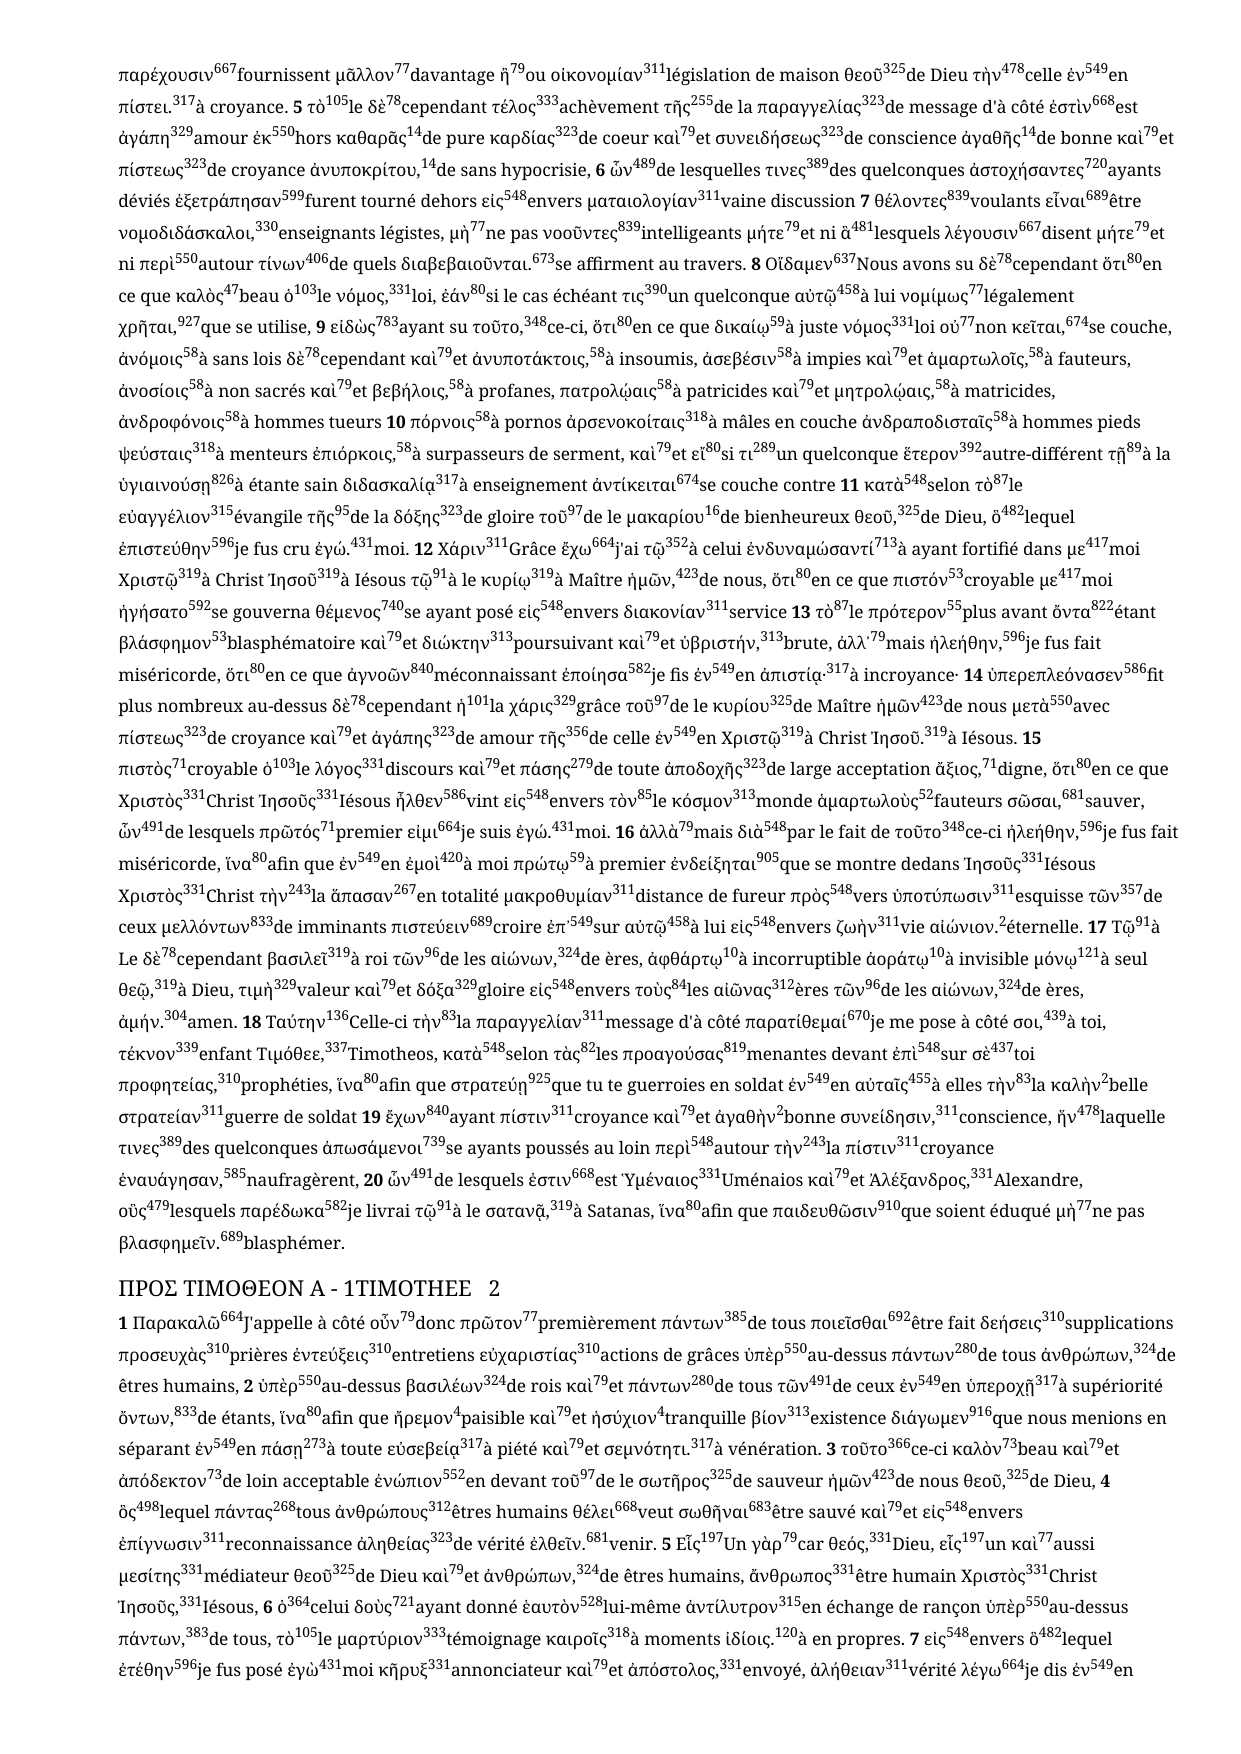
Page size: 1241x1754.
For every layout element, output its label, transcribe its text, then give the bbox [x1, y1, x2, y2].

text 1 Παῦλος331Paulus ἀπόστολος331envoyé Χριστοῦ325de Christ Ἰησοῦ325de Iésous κατ᾽548selon ἐπιταγὴν311mandat θεοῦ325de Dieu σωτῆρος325de sauveur ἡμῶν423de nous καὶ79et κυρίου325de Maître Ἰησοῦ325de Iésous Χριστοῦ325de Christ τῆς95de la ἐλπίδος323de espérance ἡμῶν·423de nous· 2 Τιμοθέῳ319à Timotheos γνησίῳ12à légitime τέκνῳ321à enfant ἐν549en πίστει,317à croyance, χάρις329grâce ἔλεος333miséricorde εἰρήνη329paix ἀπὸ550au loin θεοῦ325de Dieu πατρὸς325de père καὶ79et Χριστοῦ325de Christ Ἰησοῦ325de Iésous τοῦ97de le κυρίου325de Maître ἡμῶν.423de nous. 3 Καθὼς77De haut en bas comme παρεκάλεσά582j'appelai à côté σε437toi προσμεῖναι681rester auprès ἐν549en Ἐφέσῳ317à Éphèse πορευόμενος867se allant εἰς548envers Μακεδονίαν,311Macédoine, ἵνα80afin que παραγγείλῃς897que tu messages à côté τισὶν377à des quelconques μὴ79ne pas ἑτεροδιδασκαλεῖν689enseigner différemment 4 μηδὲ79ni cependant προσέχειν689attenir μύθοις318à mythes καὶ79et γενεαλογίαις316à généalogies ἀπεράντοις,7à sans fins, αἵτινες495lesquelles des quelconques ἐκζητήσεις310hors recherches παρέχουσιν667fournissent μᾶλλον77davantage ἢ79ou οἰκονομίαν311législation de maison θεοῦ325de Dieu τὴν478celle ἐν549en πίστει.317à croyance. 5 τὸ105le δὲ78cependant τέλος333achèvement τῆς255de la παραγγελίας323de message d'à côté ἐστὶν668est ἀγάπη329amour ἐκ550hors καθαρᾶς14de pure καρδίας323de coeur καὶ79et συνειδήσεως323de conscience ἀγαθῆς14de bonne καὶ79et πίστεως323de croyance ἀνυποκρίτου,14de sans hypocrisie, 6 ὧν489de lesquelles τινες389des quelconques ἀστοχήσαντες720ayants déviés ἐξετράπησαν599furent tourné dehors εἰς548envers ματαιολογίαν311vaine discussion 7 θέλοντες839voulants εἶναι689être νομοδιδάσκαλοι,330enseignants légistes, μὴ77ne pas νοοῦντες839intelligeants μήτε79et ni ἃ481lesquels λέγουσιν667disent μήτε79et ni περὶ550autour τίνων406de quels διαβεβαιοῦνται.673se affirment au travers. 8 Οἴδαμεν637Nous avons su δὲ78cependant ὅτι80en ce que καλὸς47beau ὁ103le νόμος,331loi, ἐάν80si le cas échéant τις390un quelconque αὐτῷ458à lui νομίμως77légalement χρῆται,927que se utilise, 9 εἰδὼς783ayant su τοῦτο,348ce-ci, ὅτι80en ce que δικαίῳ59à juste νόμος331loi οὐ77non κεῖται,674se couche, ἀνόμοις58à sans lois δὲ78cependant καὶ79et ἀνυποτάκτοις,58à insoumis, ἀσεβέσιν58à impies καὶ79et ἁμαρτωλοῖς,58à fauteurs, ἀνοσίοις58à non sacrés καὶ79et βεβήλοις,58à profanes, πατρολῴαις58à patricides καὶ79et μητρολῴαις,58à matricides, ἀνδροφόνοις58à hommes tueurs 10 πόρνοις58à pornos ἀρσενοκοίταις318à mâles en couche ἀνδραποδισταῖς58à hommes pieds ψεύσταις318à menteurs ἐπιόρκοις,58à surpasseurs de serment, καὶ79et εἴ80si τι289un quelconque ἕτερον392autre-différent τῇ89à la ὑγιαινούσῃ826à étante sain διδασκαλίᾳ317à enseignement ἀντίκειται674se couche contre 11 κατὰ548selon τὸ87le εὐαγγέλιον315évangile τῆς95de la δόξης323de gloire τοῦ97de le μακαρίου16de bienheureux θεοῦ,325de Dieu, ὃ482lequel ἐπιστεύθην596je fus cru ἐγώ.431moi. 12 Χάριν311Grâce ἔχω664j'ai τῷ352à celui ἐνδυναμώσαντί713à ayant fortifié dans με417moi Χριστῷ319à Christ Ἰησοῦ319à Iésous τῷ91à le κυρίῳ319à Maître ἡμῶν,423de nous, ὅτι80en ce que πιστόν53croyable με417moi ἡγήσατο592se gouverna θέμενος740se ayant posé εἰς548envers διακονίαν311service 13 τὸ87le πρότερον55plus avant ὄντα822étant βλάσφημον53blasphématoire καὶ79et διώκτην313poursuivant καὶ79et ὑβριστήν,313brute, ἀλλ᾽79mais ἠλεήθην,596je fus fait miséricorde, ὅτι80en ce que ἀγνοῶν840méconnaissant ἐποίησα582je fis ἐν549en ἀπιστίᾳ·317à incroyance· 14 ὑπερεπλεόνασεν586fit plus nombreux au-dessus δὲ78cependant ἡ101la χάρις329grâce τοῦ97de le κυρίου325de Maître ἡμῶν423de nous μετὰ550avec πίστεως323de croyance καὶ79et ἀγάπης323de amour τῆς356de celle ἐν549en Χριστῷ319à Christ Ἰησοῦ.319à Iésous. 15 πιστὸς71croyable ὁ103le λόγος331discours καὶ79et πάσης279de toute ἀποδοχῆς323de large acceptation ἄξιος,71digne, ὅτι80en ce que Χριστὸς331Christ Ἰησοῦς331Iésous ἦλθεν586vint εἰς548envers τὸν85le κόσμον313monde ἁμαρτωλοὺς52fauteurs σῶσαι,681sauver, ὧν491de lesquels πρῶτός71premier εἰμι664je suis ἐγώ.431moi. 16 ἀλλὰ79mais διὰ548par le fait de τοῦτο348ce-ci ἠλεήθην,596je fus fait miséricorde, ἵνα80afin que ἐν549en ἐμοὶ420à moi πρώτῳ59à premier ἐνδείξηται905que se montre dedans Ἰησοῦς331Iésous Χριστὸς331Christ τὴν243la ἅπασαν267en totalité μακροθυμίαν311distance de fureur πρὸς548vers ὑποτύπωσιν311esquisse τῶν357de ceux μελλόντων833de imminants πιστεύειν689croire ἐπ᾽549sur αὐτῷ458à lui εἰς548envers ζωὴν311vie αἰώνιον.2éternelle. 17 Τῷ91à Le δὲ78cependant βασιλεῖ319à roi τῶν96de les αἰώνων,324de ères, ἀφθάρτῳ10à incorruptible ἀοράτῳ10à invisible μόνῳ121à seul θεῷ,319à Dieu, τιμὴ329valeur καὶ79et δόξα329gloire εἰς548envers τοὺς84les αἰῶνας312ères τῶν96de les αἰώνων,324de ères, ἀμήν.304amen. 18 Ταύτην136Celle-ci τὴν83la παραγγελίαν311message d'à côté παρατίθεμαί670je me pose à côté σοι,439à toi, τέκνον339enfant Τιμόθεε,337Timotheos, κατὰ548selon τὰς82les προαγούσας819menantes devant ἐπὶ548sur σὲ437toi προφητείας,310prophéties, ἵνα80afin que στρατεύῃ925que tu te guerroies en soldat ἐν549en αὐταῖς455à elles τὴν83la καλὴν2belle στρατείαν311guerre de soldat 19 ἔχων840ayant πίστιν311croyance καὶ79et ἀγαθὴν2bonne συνείδησιν,311conscience, ἥν478laquelle τινες389des quelconques ἀπωσάμενοι739se ayants poussés au loin περὶ548autour τὴν243la πίστιν311croyance ἐναυάγησαν,585naufragèrent, 20 ὧν491de lesquels ἐστιν668est Ὑμέναιος331Uménaios καὶ79et Ἀλέξανδρος,331Alexandre, οὓς479lesquels παρέδωκα582je livrai τῷ91à le σατανᾷ,319à Satanas, ἵνα80afin que παιδευθῶσιν910que soient éduqué μὴ77ne pas βλασφημεῖν.689blasphémer. [118, 59, 1181, 1254]
text 1 Παρακαλῶ664J'appelle à côté οὖν79donc πρῶτον77premièrement πάντων385de tous ποιεῖσθαι692être fait δεήσεις310supplications προσευχὰς310prières ἐντεύξεις310entretiens εὐχαριστίας310actions de grâces ὑπὲρ550au-dessus πάντων280de tous ἀνθρώπων,324de êtres humains, 2 ὑπὲρ550au-dessus βασιλέων324de rois καὶ79et πάντων280de tous τῶν491de ceux ἐν549en ὑπεροχῇ317à supériorité ὄντων,833de étants, ἵνα80afin que ἤρεμον4paisible καὶ79et ἡσύχιον4tranquille βίον313existence διάγωμεν916que nous menions en séparant ἐν549en πάσῃ273à toute εὐσεβείᾳ317à piété καὶ79et σεμνότητι.317à vénération. 3 τοῦτο366ce-ci καλὸν73beau καὶ79et ἀπόδεκτον73de loin acceptable ἐνώπιον552en devant τοῦ97de le σωτῆρος325de sauveur ἡμῶν423de nous θεοῦ,325de Dieu, 4 ὃς498lequel πάντας268tous ἀνθρώπους312êtres humains θέλει668veut σωθῆναι683être sauvé καὶ79et εἰς548envers ἐπίγνωσιν311reconnaissance ἀληθείας323de vérité ἐλθεῖν.681venir. 5 Εἷς197Un γὰρ79car θεός,331Dieu, εἷς197un καὶ77aussi μεσίτης331médiateur θεοῦ325de Dieu καὶ79et ἀνθρώπων,324de êtres humains, ἄνθρωπος331être humain Χριστὸς331Christ Ἰησοῦς,331Iésous, 6 ὁ364celui δοὺς721ayant donné ἑαυτὸν528lui-même ἀντίλυτρον315en échange de rançon ὑπὲρ550au-dessus πάντων,383de tous, τὸ105le μαρτύριον333témoignage καιροῖς318à moments ἰδίοις.120à en propres. 7 εἰς548envers ὃ482lequel ἐτέθην596je fus posé ἐγὼ431moi κῆρυξ331annonciateur καὶ79et ἀπόστολος,331envoyé, ἀλήθειαν311vérité λέγω664je dis ἐν549en Χριστῷ,319à Christ, οὐ77non ψεύδομαι,670je me mens, διδάσκαλος331enseignant ἐθνῶν326de ethnies ἐν549en πίστει317à croyance καὶ79et ἀληθείᾳ.317à vérité. 8 Βούλομαι670Je m'ai dessein οὖν79donc προσεύχεσθαι690se prier τοὺς84les ἄνδρας312hommes ἐν549en παντὶ275à tout τόπῳ319à lieu ἐπαίροντας821surélevants ὁσίους1sacrées χεῖρας310mains χωρὶς552séparément ὀργῆς323de colère καὶ79et διαλογισμοῦ.325de calcul au-travers. 9 Ὡσαύτως77De même [καὶ]79[et] γυναῖκας310femmes ἐν549en καταστολῇ317à robe de haut en bas κοσμίῳ8à ordonnée μετὰ550avec αἰδοῦς323de pudeur καὶ79et σωφροσύνης323de émotion saine κοσμεῖν689arranger ἑαυτάς,525elles-mêmes, μὴ79ne pas ἐν549en πλέγμασιν320à tresses καὶ79et χρυσῷ,319à or, ἢ79ou μαργαρίταις318à perles ἢ79ou ἱματισμῷ319à habillement d'himation πολυτελεῖ,10à très coûteux, 10 ἀλλ᾽79mais ὃ500lequel πρέπει668est remarquable γυναιξὶν316à femmes ἐπαγγελλομέναις852à se promettantes θεοσέβειαν,311vénérante Dieu, δι᾽550par ἔργων326de travaux ἀγαθῶν.17de bons. 11 Γυνὴ329Femme ἐν549en ἡσυχίᾳ317à tranquillité μανθανέτω572apprenne ἐν549en πάσῃ273à toute ὑποταγῇ·317à subordination· 12 διδάσκειν689enseigner δὲ78cependant γυναικὶ317à femme οὐκ77non ἐπιτρέπω664je permets οὐδὲ79non cependant αὐθεντεῖν689être autorité ἀνδρός,325de homme, ἀλλ᾽79mais εἶναι689être ἐν549en ἡσυχίᾳ.317à tranquillité. 13 Ἀδὰμ331Adam γὰρ79car πρῶτος71premier ἐπλάσθη,600fut façonné, εἶτα77puis Εὕα.329Eua. 14 καὶ79et Ἀδὰμ331Adam οὐκ77non ἠπατήθη,600fut appâté, ἡ101la δὲ78cependant γυνὴ329femme ἐξαπατηθεῖσα758ayante étée appâtée d'excès ἐν549en παραβάσει317à transgression γέγονεν·642a devenu· 15 σωθήσεται619sera sauvé δὲ78cependant διὰ550par τῆς95de la τεκνογονίας,323de engendrement d'enfant, ἐὰν80si le cas échéant μείνωσιν898que restent ἐν549en πίστει317à croyance καὶ79et ἀγάπῃ317à amour καὶ79et ἁγιασμῷ319à sanctification μετὰ550avec σωφροσύνης·323de émotion saine· [118, 1307, 1181, 1682]
text ΠΡΟΣ ΤΙΜΟΘΕΟΝ Α - 1TIMOTHEE 2 [118, 1273, 1181, 1303]
